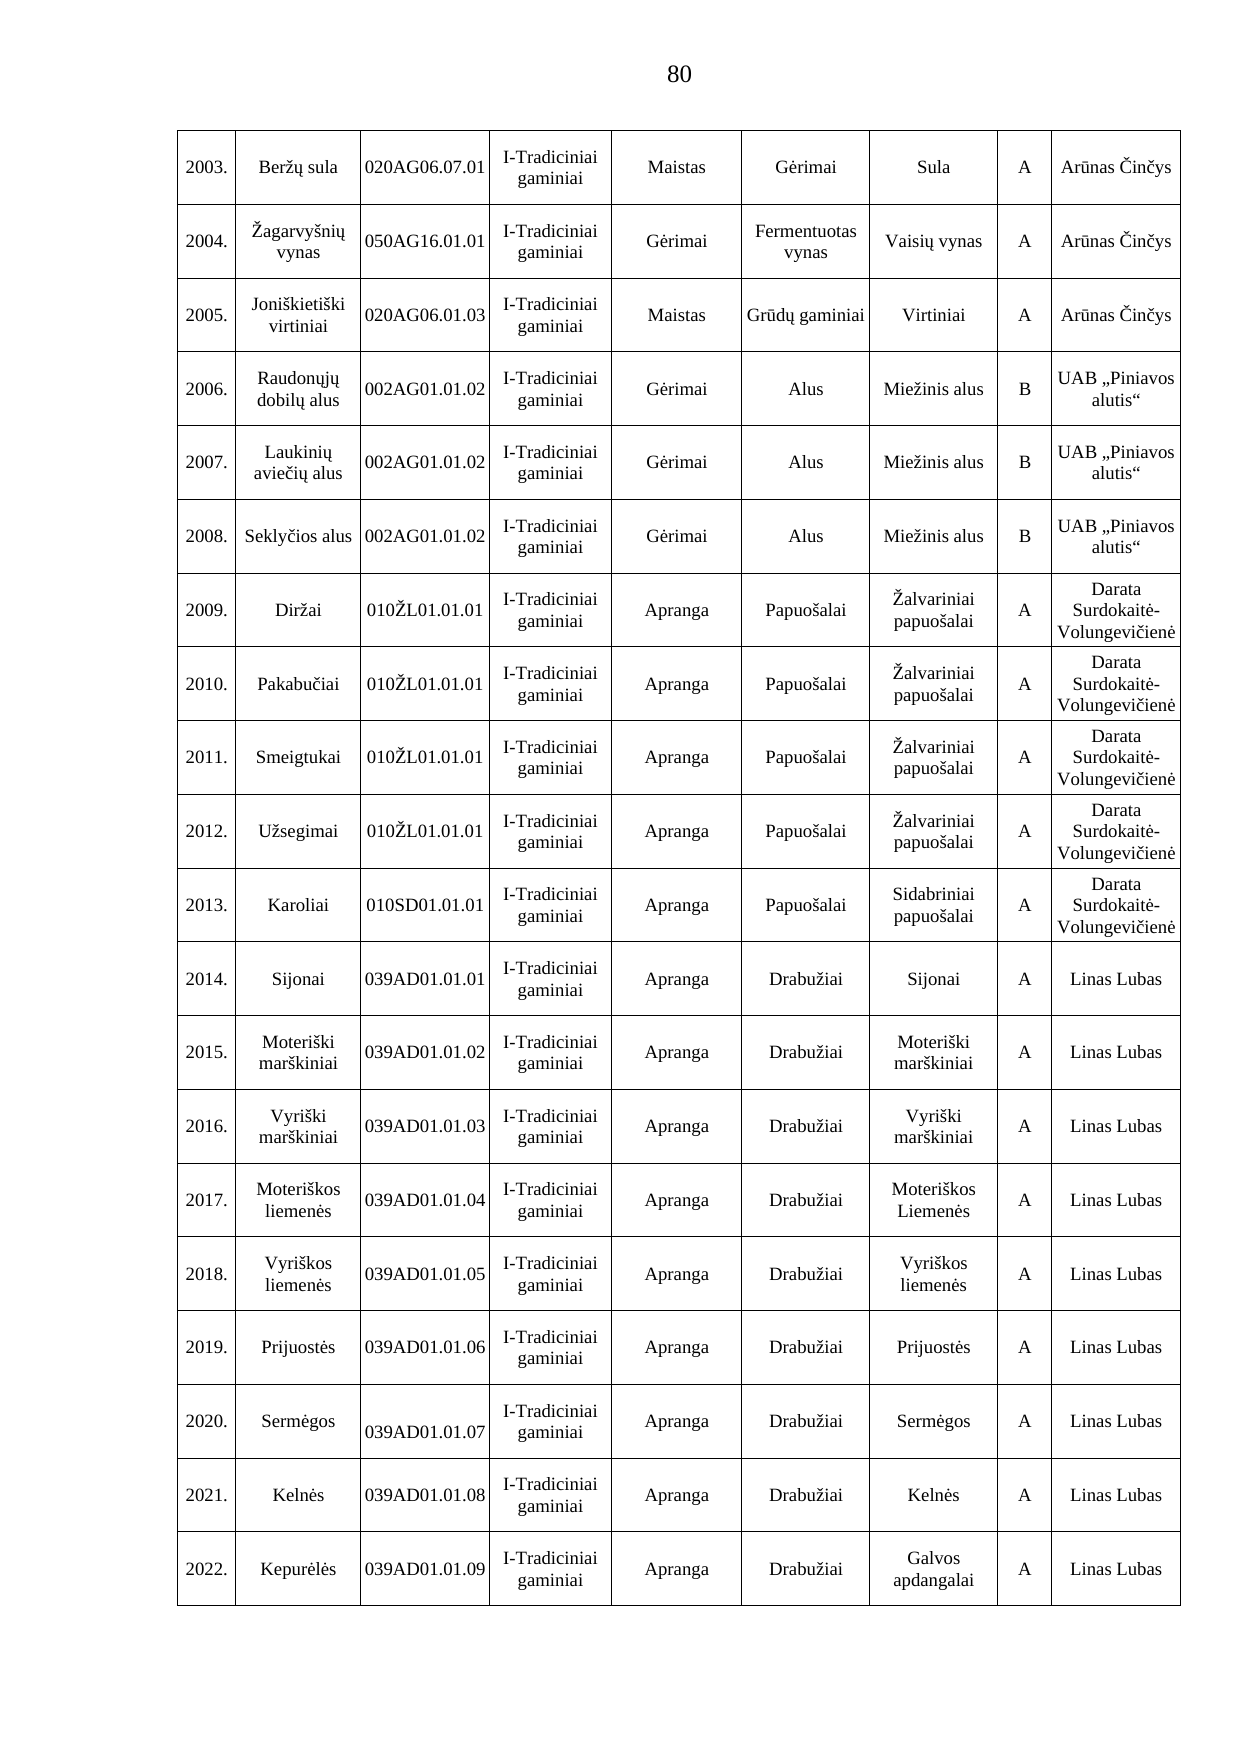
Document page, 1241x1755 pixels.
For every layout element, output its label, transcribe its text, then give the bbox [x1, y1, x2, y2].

table_cell 2022. [178, 1532, 235, 1605]
table_cell Papuošalai [742, 869, 869, 941]
table_cell Seklyčios alus [236, 500, 360, 572]
table_cell 2018. [178, 1237, 235, 1310]
table_cell A [998, 131, 1051, 204]
table_cell 2020. [178, 1385, 235, 1457]
table_cell Linas Lubas [1052, 1237, 1180, 1310]
table_cell Drabužiai [742, 1385, 869, 1457]
table_cell Apranga [612, 1164, 741, 1236]
table_cell 2004. [178, 205, 235, 277]
table_cell I-Tradiciniai gaminiai [490, 352, 611, 425]
table_cell Sula [870, 131, 997, 204]
table_cell A [998, 1164, 1051, 1236]
table_cell Arūnas Činčys [1052, 279, 1180, 351]
table_cell I-Tradiciniai gaminiai [490, 500, 611, 572]
table_cell Papuošalai [742, 574, 869, 646]
table_cell A [998, 795, 1051, 867]
table_cell 2003. [178, 131, 235, 204]
table_cell Vyriškos liemenės [236, 1237, 360, 1310]
table_cell 020AG06.01.03 [361, 279, 489, 351]
table_cell I-Tradiciniai gaminiai [490, 1532, 611, 1605]
table_cell 010ŽL01.01.01 [361, 721, 489, 794]
table_cell 039AD01.01.01 [361, 942, 489, 1015]
table_cell UAB „Piniavos alutis“ [1052, 352, 1180, 425]
table_cell A [998, 279, 1051, 351]
table_cell 2021. [178, 1459, 235, 1531]
table_cell Apranga [612, 942, 741, 1015]
table_cell Gėrimai [742, 131, 869, 204]
table_cell Karoliai [236, 869, 360, 941]
table_cell 2017. [178, 1164, 235, 1236]
table_cell A [998, 574, 1051, 646]
table_cell Apranga [612, 1016, 741, 1089]
table_cell 002AG01.01.02 [361, 352, 489, 425]
table_cell Beržų sula [236, 131, 360, 204]
table_cell 010ŽL01.01.01 [361, 574, 489, 646]
table_cell Apranga [612, 795, 741, 867]
table_cell I-Tradiciniai gaminiai [490, 1459, 611, 1531]
table_cell Laukinių aviečių alus [236, 426, 360, 499]
table_cell Moteriški marškiniai [870, 1016, 997, 1089]
table_cell A [998, 647, 1051, 720]
table_cell Galvos apdangalai [870, 1532, 997, 1605]
table_cell Miežinis alus [870, 426, 997, 499]
table_cell Prijuostės [870, 1311, 997, 1384]
table_cell Miežinis alus [870, 500, 997, 572]
table_cell Drabužiai [742, 1016, 869, 1089]
table_cell Apranga [612, 1237, 741, 1310]
table_cell 2013. [178, 869, 235, 941]
table_cell 010SD01.01.01 [361, 869, 489, 941]
table_cell Apranga [612, 647, 741, 720]
table_cell I-Tradiciniai gaminiai [490, 1090, 611, 1162]
table_cell A [998, 1090, 1051, 1162]
table_cell Apranga [612, 1090, 741, 1162]
table_cell Linas Lubas [1052, 1164, 1180, 1236]
table_cell 2009. [178, 574, 235, 646]
table_cell Virtiniai [870, 279, 997, 351]
table_cell Linas Lubas [1052, 1311, 1180, 1384]
table_cell B [998, 426, 1051, 499]
table_cell 050AG16.01.01 [361, 205, 489, 277]
table_cell Moteriški marškiniai [236, 1016, 360, 1089]
table_cell Drabužiai [742, 1532, 869, 1605]
table_cell Diržai [236, 574, 360, 646]
table_cell Drabužiai [742, 1090, 869, 1162]
table_cell Raudonųjų dobilų alus [236, 352, 360, 425]
table_cell Moteriškos liemenės [236, 1164, 360, 1236]
table_cell I-Tradiciniai gaminiai [490, 205, 611, 277]
table_cell A [998, 1311, 1051, 1384]
table_cell Linas Lubas [1052, 942, 1180, 1015]
table_cell I-Tradiciniai gaminiai [490, 279, 611, 351]
table_cell 039AD01.01.03 [361, 1090, 489, 1162]
table_cell I-Tradiciniai gaminiai [490, 942, 611, 1015]
table_cell Miežinis alus [870, 352, 997, 425]
table_cell Papuošalai [742, 795, 869, 867]
table_cell Apranga [612, 574, 741, 646]
table_cell Linas Lubas [1052, 1385, 1180, 1457]
table_cell I-Tradiciniai gaminiai [490, 1164, 611, 1236]
table_cell 2016. [178, 1090, 235, 1162]
table_cell Apranga [612, 1311, 741, 1384]
table_cell Gėrimai [612, 500, 741, 572]
table_cell A [998, 869, 1051, 941]
table_cell Sermėgos [870, 1385, 997, 1457]
table_cell 2010. [178, 647, 235, 720]
table_cell Apranga [612, 869, 741, 941]
table_cell 010ŽL01.01.01 [361, 795, 489, 867]
table_cell 2014. [178, 942, 235, 1015]
table_cell Gėrimai [612, 205, 741, 277]
table_cell 2007. [178, 426, 235, 499]
table_cell Darata Surdokaitė-Volungevičienė [1052, 574, 1180, 646]
table_cell Alus [742, 426, 869, 499]
table_cell Alus [742, 352, 869, 425]
table_cell Sermėgos [236, 1385, 360, 1457]
table_cell A [998, 1532, 1051, 1605]
table_cell Sijonai [236, 942, 360, 1015]
table_cell Vaisių vynas [870, 205, 997, 277]
table_cell Vyriškos liemenės [870, 1237, 997, 1310]
table_cell Darata Surdokaitė-Volungevičienė [1052, 647, 1180, 720]
table_cell 2012. [178, 795, 235, 867]
table_cell Gėrimai [612, 352, 741, 425]
table_cell 039AD01.01.06 [361, 1311, 489, 1384]
table_cell A [998, 1385, 1051, 1457]
table_cell Žalvariniai papuošalai [870, 574, 997, 646]
table_cell Žagarvyšnių vynas [236, 205, 360, 277]
table_cell I-Tradiciniai gaminiai [490, 574, 611, 646]
table_cell A [998, 205, 1051, 277]
table_cell Maistas [612, 131, 741, 204]
table_cell I-Tradiciniai gaminiai [490, 647, 611, 720]
table_cell Apranga [612, 721, 741, 794]
table_cell A [998, 1459, 1051, 1531]
table_cell Grūdų gaminiai [742, 279, 869, 351]
table_cell 2008. [178, 500, 235, 572]
table_cell Apranga [612, 1459, 741, 1531]
table_cell UAB „Piniavos alutis“ [1052, 500, 1180, 572]
table_cell Žalvariniai papuošalai [870, 647, 997, 720]
table_cell B [998, 500, 1051, 572]
table_cell Žalvariniai papuošalai [870, 721, 997, 794]
table_cell Alus [742, 500, 869, 572]
table_cell A [998, 1016, 1051, 1089]
table_cell 039AD01.01.02 [361, 1016, 489, 1089]
table_cell Moteriškos Liemenės [870, 1164, 997, 1236]
table_cell Žalvariniai papuošalai [870, 795, 997, 867]
table_cell Darata Surdokaitė-Volungevičienė [1052, 795, 1180, 867]
table_cell Papuošalai [742, 721, 869, 794]
table_cell Arūnas Činčys [1052, 131, 1180, 204]
table_cell A [998, 1237, 1051, 1310]
table_cell I-Tradiciniai gaminiai [490, 131, 611, 204]
table_cell Linas Lubas [1052, 1090, 1180, 1162]
table_cell Apranga [612, 1532, 741, 1605]
table_cell Prijuostės [236, 1311, 360, 1384]
table_cell Pakabučiai [236, 647, 360, 720]
table_cell Arūnas Činčys [1052, 205, 1180, 277]
table_cell Linas Lubas [1052, 1459, 1180, 1531]
table_cell Gėrimai [612, 426, 741, 499]
table_cell I-Tradiciniai gaminiai [490, 721, 611, 794]
table_cell Linas Lubas [1052, 1016, 1180, 1089]
table_cell I-Tradiciniai gaminiai [490, 869, 611, 941]
table_cell 039AD01.01.05 [361, 1237, 489, 1310]
table_cell A [998, 721, 1051, 794]
table_cell 002AG01.01.02 [361, 500, 489, 572]
table_cell Sidabriniai papuošalai [870, 869, 997, 941]
table_cell 039AD01.01.04 [361, 1164, 489, 1236]
table_cell Drabužiai [742, 942, 869, 1015]
table_cell Linas Lubas [1052, 1532, 1180, 1605]
table_cell 039AD01.01.09 [361, 1532, 489, 1605]
table_cell Sijonai [870, 942, 997, 1015]
table_cell Drabužiai [742, 1237, 869, 1310]
table_cell Papuošalai [742, 647, 869, 720]
table_cell I-Tradiciniai gaminiai [490, 795, 611, 867]
table_cell I-Tradiciniai gaminiai [490, 1385, 611, 1457]
table_cell Drabužiai [742, 1311, 869, 1384]
table_cell 039AD01.01.07 [361, 1385, 489, 1457]
table_cell 010ŽL01.01.01 [361, 647, 489, 720]
table_cell 2005. [178, 279, 235, 351]
table_cell A [998, 942, 1051, 1015]
table_cell Darata Surdokaitė-Volungevičienė [1052, 869, 1180, 941]
table_cell UAB „Piniavos alutis“ [1052, 426, 1180, 499]
table_cell I-Tradiciniai gaminiai [490, 426, 611, 499]
table_cell 2019. [178, 1311, 235, 1384]
table_cell 2011. [178, 721, 235, 794]
table_cell Apranga [612, 1385, 741, 1457]
table_cell Kelnės [870, 1459, 997, 1531]
table_cell Darata Surdokaitė-Volungevičienė [1052, 721, 1180, 794]
table_cell I-Tradiciniai gaminiai [490, 1311, 611, 1384]
table_cell 2015. [178, 1016, 235, 1089]
table_cell Užsegimai [236, 795, 360, 867]
table_cell 020AG06.07.01 [361, 131, 489, 204]
table_cell B [998, 352, 1051, 425]
table_cell Smeigtukai [236, 721, 360, 794]
table_cell Kepurėlės [236, 1532, 360, 1605]
table_cell Vyriški marškiniai [870, 1090, 997, 1162]
table_cell I-Tradiciniai gaminiai [490, 1016, 611, 1089]
table_cell Joniškietiški virtiniai [236, 279, 360, 351]
table_cell I-Tradiciniai gaminiai [490, 1237, 611, 1310]
table_cell 2006. [178, 352, 235, 425]
table_cell Maistas [612, 279, 741, 351]
table_cell Drabužiai [742, 1459, 869, 1531]
table_cell Vyriški marškiniai [236, 1090, 360, 1162]
table_cell Drabužiai [742, 1164, 869, 1236]
table_cell 002AG01.01.02 [361, 426, 489, 499]
table_cell Fermentuotas vynas [742, 205, 869, 277]
table_cell Kelnės [236, 1459, 360, 1531]
table_cell 039AD01.01.08 [361, 1459, 489, 1531]
